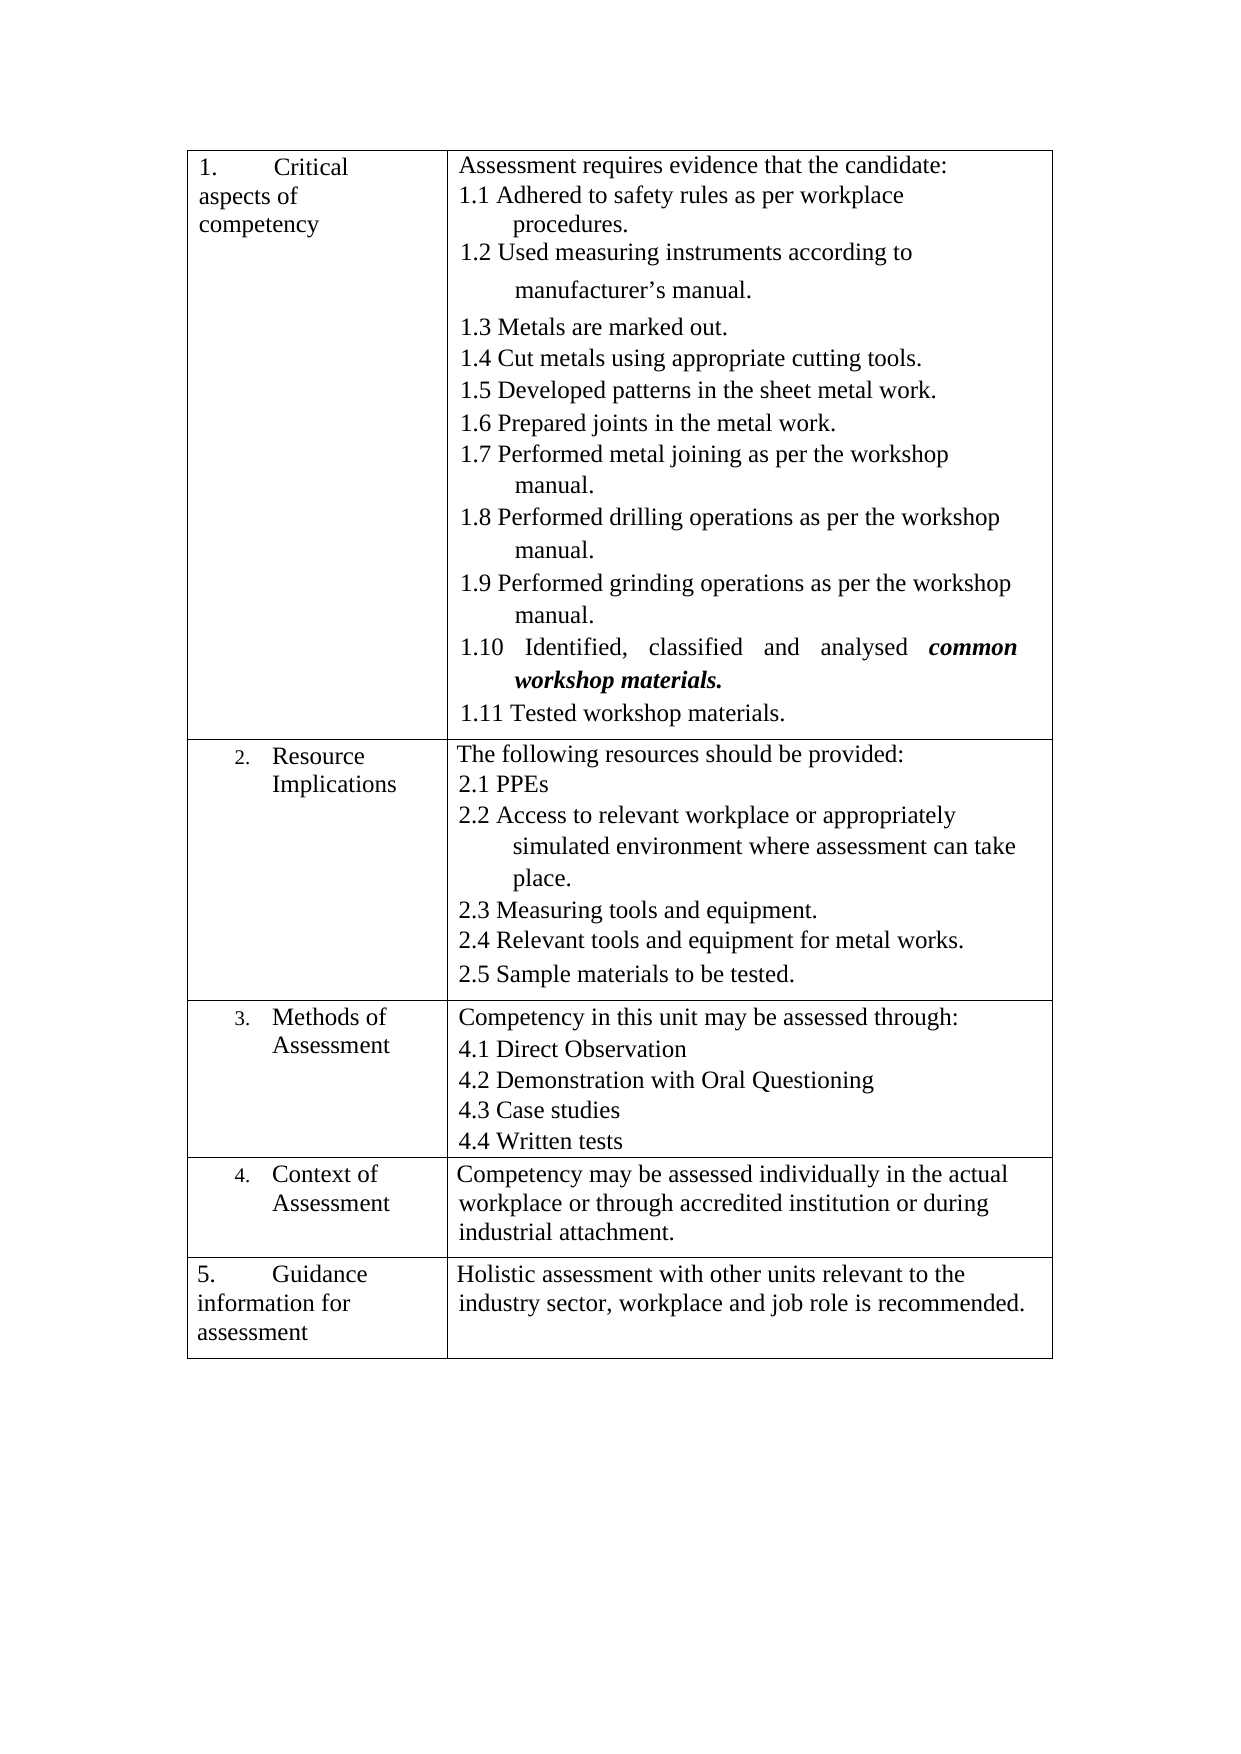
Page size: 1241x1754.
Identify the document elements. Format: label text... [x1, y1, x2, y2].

table_cell Guidance information for assessment [188, 1258, 447, 1357]
table_cell The following resources should be provided: 2.1 PPEs 2.2 Access to relevant workplace or appropriately simulated environment where assessment can take place. 2.3 Measuring tools and equipment. 2.4 Relevant tools and equipment for metal works. 2.5 Sample materials to be tested. [448, 740, 1052, 1000]
table_cell Holistic assessment with other units relevant to the industry sector, workplace and job role is recommended. [448, 1258, 1052, 1357]
table_cell Competency in this unit may be assessed through: 4.1 Direct Observation 4.2 Demonstration with Oral Questioning 4.3 Case studies 4.4 Written tests [448, 1001, 1052, 1157]
table_cell Resource Implications [188, 740, 447, 1000]
table_cell Competency may be assessed individually in the actual workplace or through accredited institution or during industrial attachment. [448, 1158, 1052, 1257]
table_cell Context of Assessment [188, 1158, 447, 1257]
table_header Critical aspects of competency [188, 151, 447, 739]
table_header Assessment requires evidence that the candidate: 1.1 Adhered to safety rules as per workplace procedures. 1.2 Used measuring instruments according to manufacturer’s manual. 1.3 Metals are marked out. 1.4 Cut metals using appropriate cutting tools. 1.5 Developed patterns in the sheet metal work. 1.6 Prepared joints in the metal work. 1.7 Performed metal joining as per the workshop manual. 1.8 Performed drilling operations as per the workshop manual. 1.9 Performed grinding operations as per the workshop manual. 1.10 Identified, classified and analysed common workshop materials. 1.11 Tested workshop materials. [448, 151, 1052, 739]
table_cell Methods of Assessment [188, 1001, 447, 1157]
